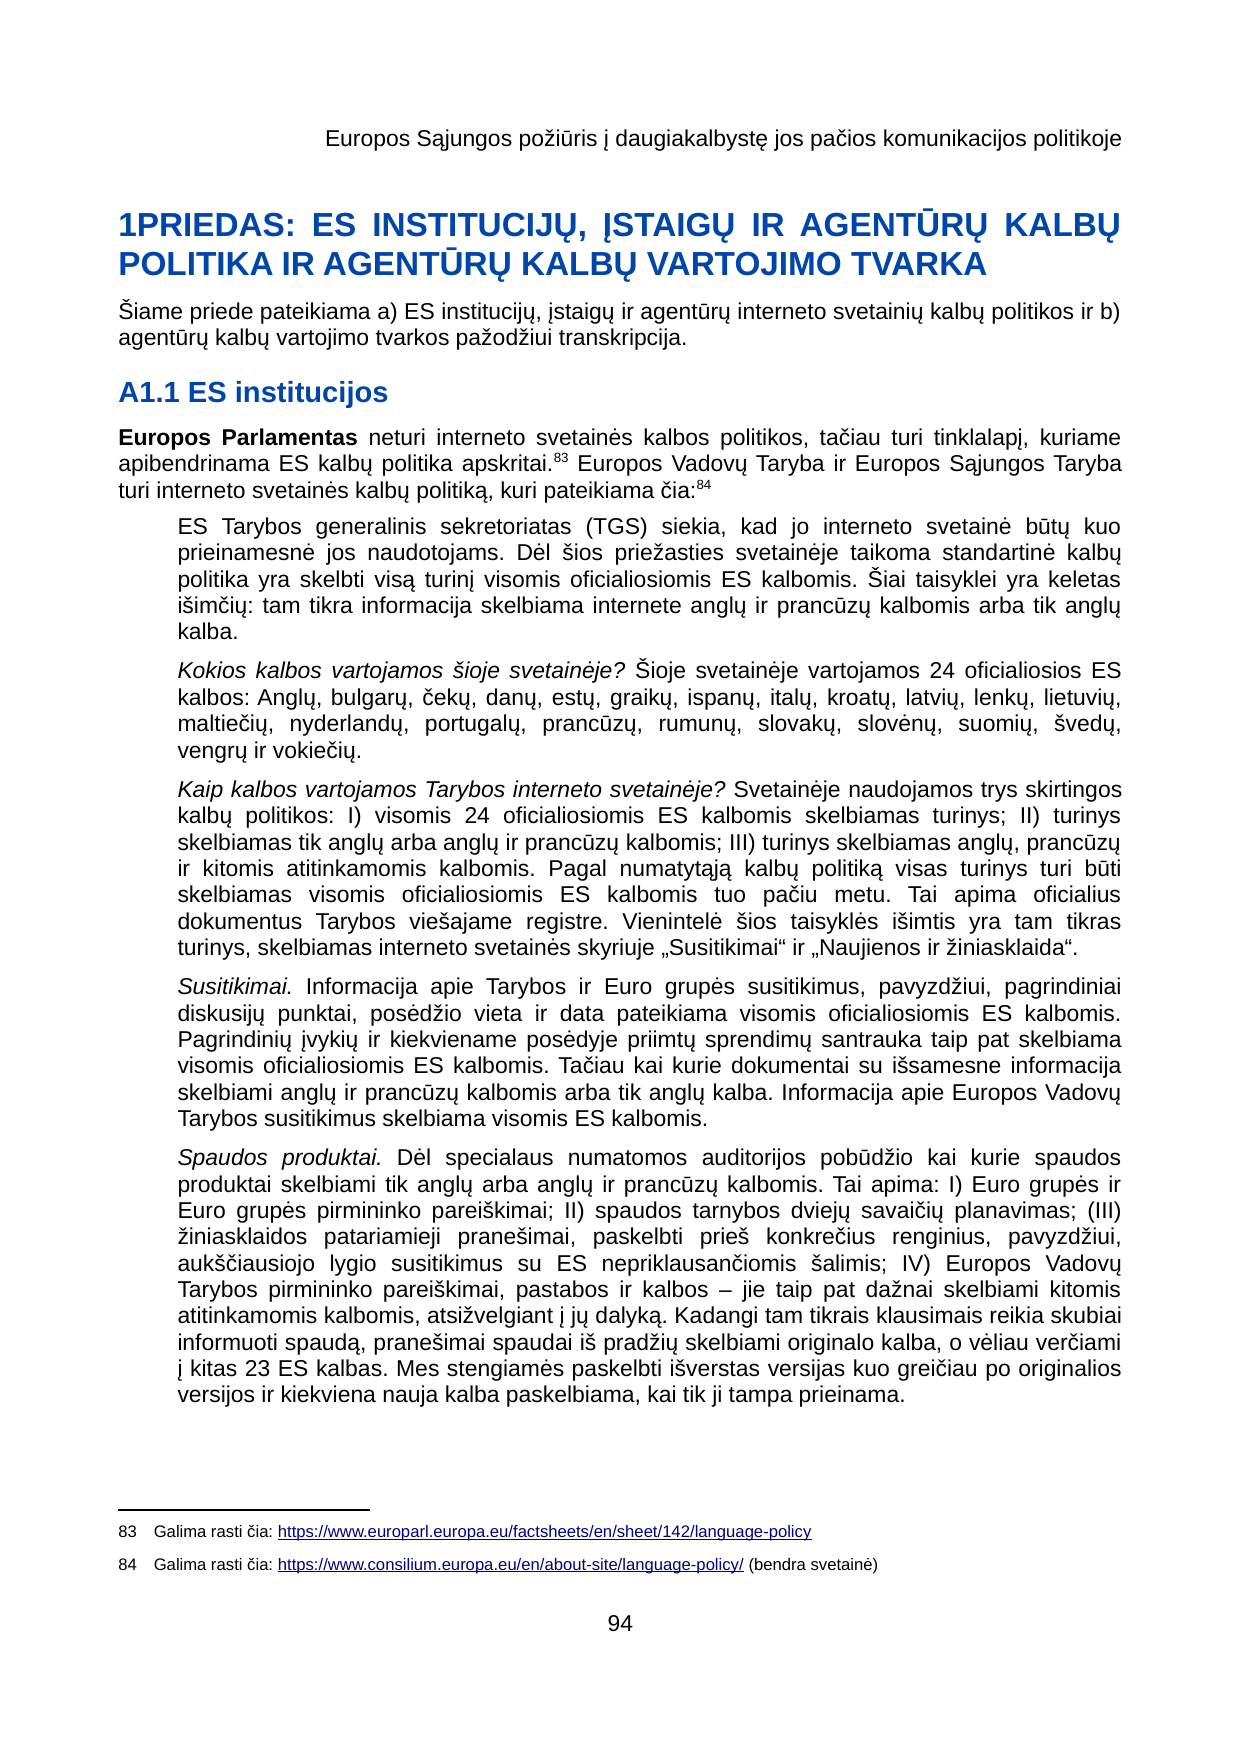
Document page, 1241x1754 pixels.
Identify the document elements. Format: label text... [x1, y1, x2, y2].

subtitle A1.1 ES institucijos [118, 375, 1122, 408]
subtitle 1PRIEDAS: ES INSTITUCIJŲ, ĮSTAIGŲ IR AGENTŪRŲ KALBŲ POLITIKA IR AGENTŪRŲ KALBŲ VARTOJIMO TVARKA [118, 205, 1122, 282]
text Šiame priede pateikiama a) ES institucijų, įstaigų ir agentūrų interneto svetainių kalbų politikos ir b) agentūrų kalbų vartojimo tvarkos pažodžiui transkripcija. [118, 298, 1122, 351]
text Galima rasti čia: https://www.consilium.europa.eu/en/about-site/language-policy/ (bendra svetainė) [118, 1554, 1122, 1573]
text Kaip kalbos vartojamos Tarybos interneto svetainėje? Svetainėje naudojamos trys skirtingos kalbų politikos: I) visomis 24 oficialiosiomis ES kalbomis skelbiamas turinys; II) turinys skelbiamas tik anglų arba anglų ir prancūzų kalbomis; III) turinys skelbiamas anglų, prancūzų ir kitomis atitinkamomis kalbomis. Pagal numatytąją kalbų politiką visas turinys turi būti skelbiamas visomis oficialiosiomis ES kalbomis tuo pačiu metu. Tai apima oficialius dokumentus Tarybos viešajame registre. Vienintelė šios taisyklės išimtis yra tam tikras turinys, skelbiamas interneto svetainės skyriuje „Susitikimai“ ir „Naujienos ir žiniasklaida“. [177, 776, 1122, 960]
text Kokios kalbos vartojamos šioje svetainėje? Šioje svetainėje vartojamos 24 oficialiosios ES kalbos: Anglų, bulgarų, čekų, danų, estų, graikų, ispanų, italų, kroatų, latvių, lenkų, lietuvių, maltiečių, nyderlandų, portugalų, prancūzų, rumunų, slovakų, slovėnų, suomių, švedų, vengrų ir vokiečių. [177, 657, 1122, 763]
text Europos Parlamentas neturi interneto svetainės kalbos politikos, tačiau turi tinklalapį, kuriame apibendrinama ES kalbų politika apskritai. Europos Vadovų Taryba ir Europos Sąjungos Taryba turi interneto svetainės kalbų politiką, kuri pateikiama čia: [118, 424, 1122, 503]
text ES Tarybos generalinis sekretoriatas (TGS) siekia, kad jo interneto svetainė būtų kuo prieinamesnė jos naudotojams. Dėl šios priežasties svetainėje taikoma standartinė kalbų politika yra skelbti visą turinį visomis oficialiosiomis ES kalbomis. Šiai taisyklei yra keletas išimčių: tam tikra informacija skelbiama internete anglų ir prancūzų kalbomis arba tik anglų kalba. [177, 513, 1122, 644]
text Spaudos produktai. Dėl specialaus numatomos auditorijos pobūdžio kai kurie spaudos produktai skelbiami tik anglų arba anglų ir prancūzų kalbomis. Tai apima: I) Euro grupės ir Euro grupės pirmininko pareiškimai; II) spaudos tarnybos dviejų savaičių planavimas; (III) žiniasklaidos patariamieji pranešimai, paskelbti prieš konkrečius renginius, pavyzdžiui, aukščiausiojo lygio susitikimus su ES nepriklausančiomis šalimis; IV) Europos Vadovų Tarybos pirmininko pareiškimai, pastabos ir kalbos – jie taip pat dažnai skelbiami kitomis atitinkamomis kalbomis, atsižvelgiant į jų dalyką. Kadangi tam tikrais klausimais reikia skubiai informuoti spaudą, pranešimai spaudai iš pradžių skelbiami originalo kalba, o vėliau verčiami į kitas 23 ES kalbas. Mes stengiamės paskelbti išverstas versijas kuo greičiau po originalios versijos ir kiekviena nauja kalba paskelbiama, kai tik ji tampa prieinama. [177, 1144, 1122, 1408]
text Galima rasti čia: https://www.europarl.europa.eu/factsheets/en/sheet/142/language-policy [118, 1522, 1122, 1541]
text Susitikimai. Informacija apie Tarybos ir Euro grupės susitikimus, pavyzdžiui, pagrindiniai diskusijų punktai, posėdžio vieta ir data pateikiama visomis oficialiosiomis ES kalbomis. Pagrindinių įvykių ir kiekviename posėdyje priimtų sprendimų santrauka taip pat skelbiama visomis oficialiosiomis ES kalbomis. Tačiau kai kurie dokumentai su išsamesne informacija skelbiami anglų ir prancūzų kalbomis arba tik anglų kalba. Informacija apie Europos Vadovų Tarybos susitikimus skelbiama visomis ES kalbomis. [177, 973, 1122, 1131]
